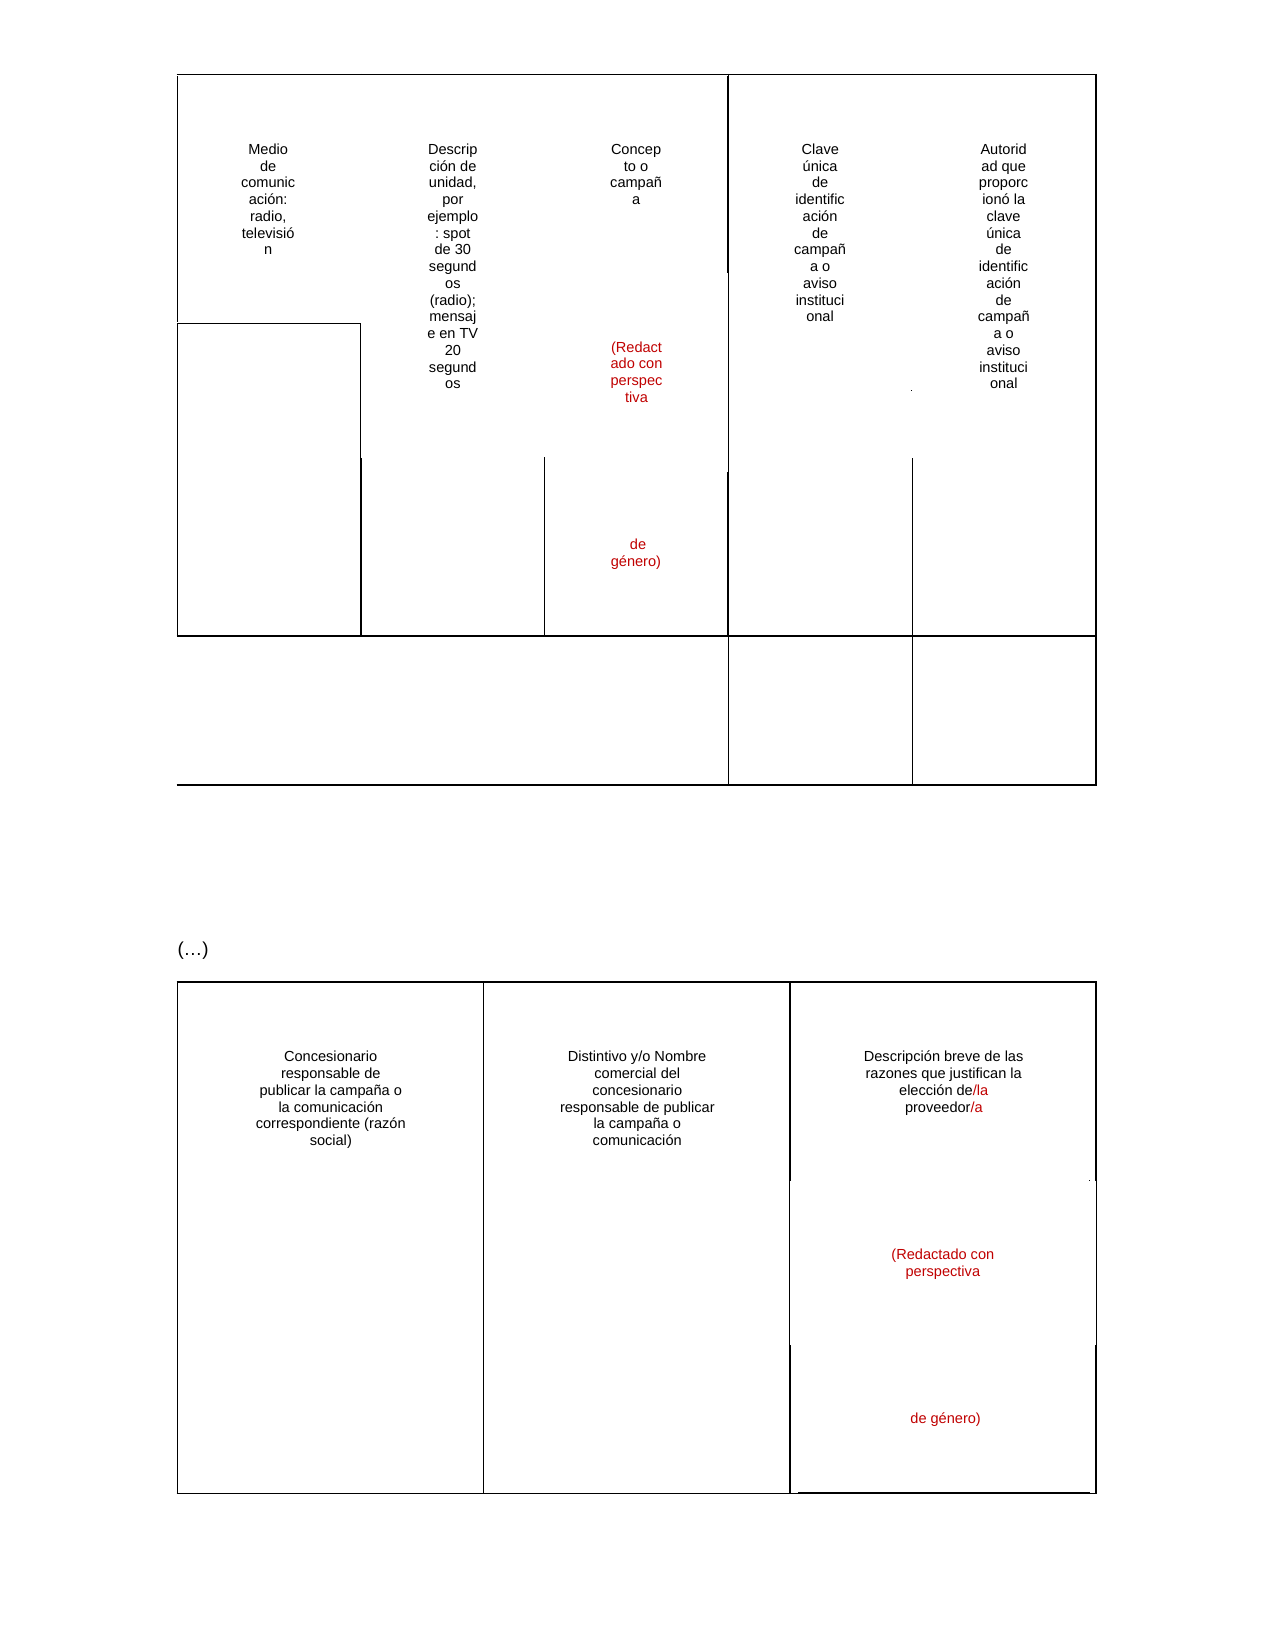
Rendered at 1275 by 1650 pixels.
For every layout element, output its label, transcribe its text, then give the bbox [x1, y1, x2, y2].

table_header de género) [799, 1346, 1089, 1491]
table_header (Redactado con perspectiva [791, 1182, 1095, 1344]
table_header Autoridad que proporcionó la clave única de identificación de campaña o aviso institucional [913, 76, 1094, 457]
table_header (Redactado con perspectiva [546, 274, 727, 470]
table_cell [924, 638, 1086, 783]
table_header Descripción de unidad, por ejemplo: spot de 30 segundos (radio); mensaje en TV 20 segundos [362, 76, 544, 457]
table_header Clave única de identificación de campaña o aviso institucional [730, 76, 911, 390]
table_cell [362, 638, 544, 783]
table_header [362, 458, 544, 635]
table_cell [546, 638, 727, 783]
table_header Concepto o campaña [546, 76, 726, 272]
table_cell [178, 638, 360, 783]
table_header Medio de comunicación: radio, televisión [178, 76, 360, 322]
text (…) [177, 938, 1097, 960]
table_cell [1087, 637, 1095, 784]
table_header Descripción breve de las razones que justifican la elección de/la proveedor/a [799, 984, 1089, 1180]
table_header [729, 391, 912, 635]
table_header Distintivo y/o Nombre comercial del concesionario responsable de publicar la campaña o comunicación [484, 983, 789, 1492]
table_cell [730, 638, 911, 783]
table_header [913, 458, 1095, 635]
table_cell [913, 637, 923, 784]
table_header [178, 324, 360, 635]
table_header Concesionario responsable de publicar la campaña o la comunicación correspondiente (razón social) [178, 983, 483, 1492]
table_header de género) [546, 472, 726, 634]
